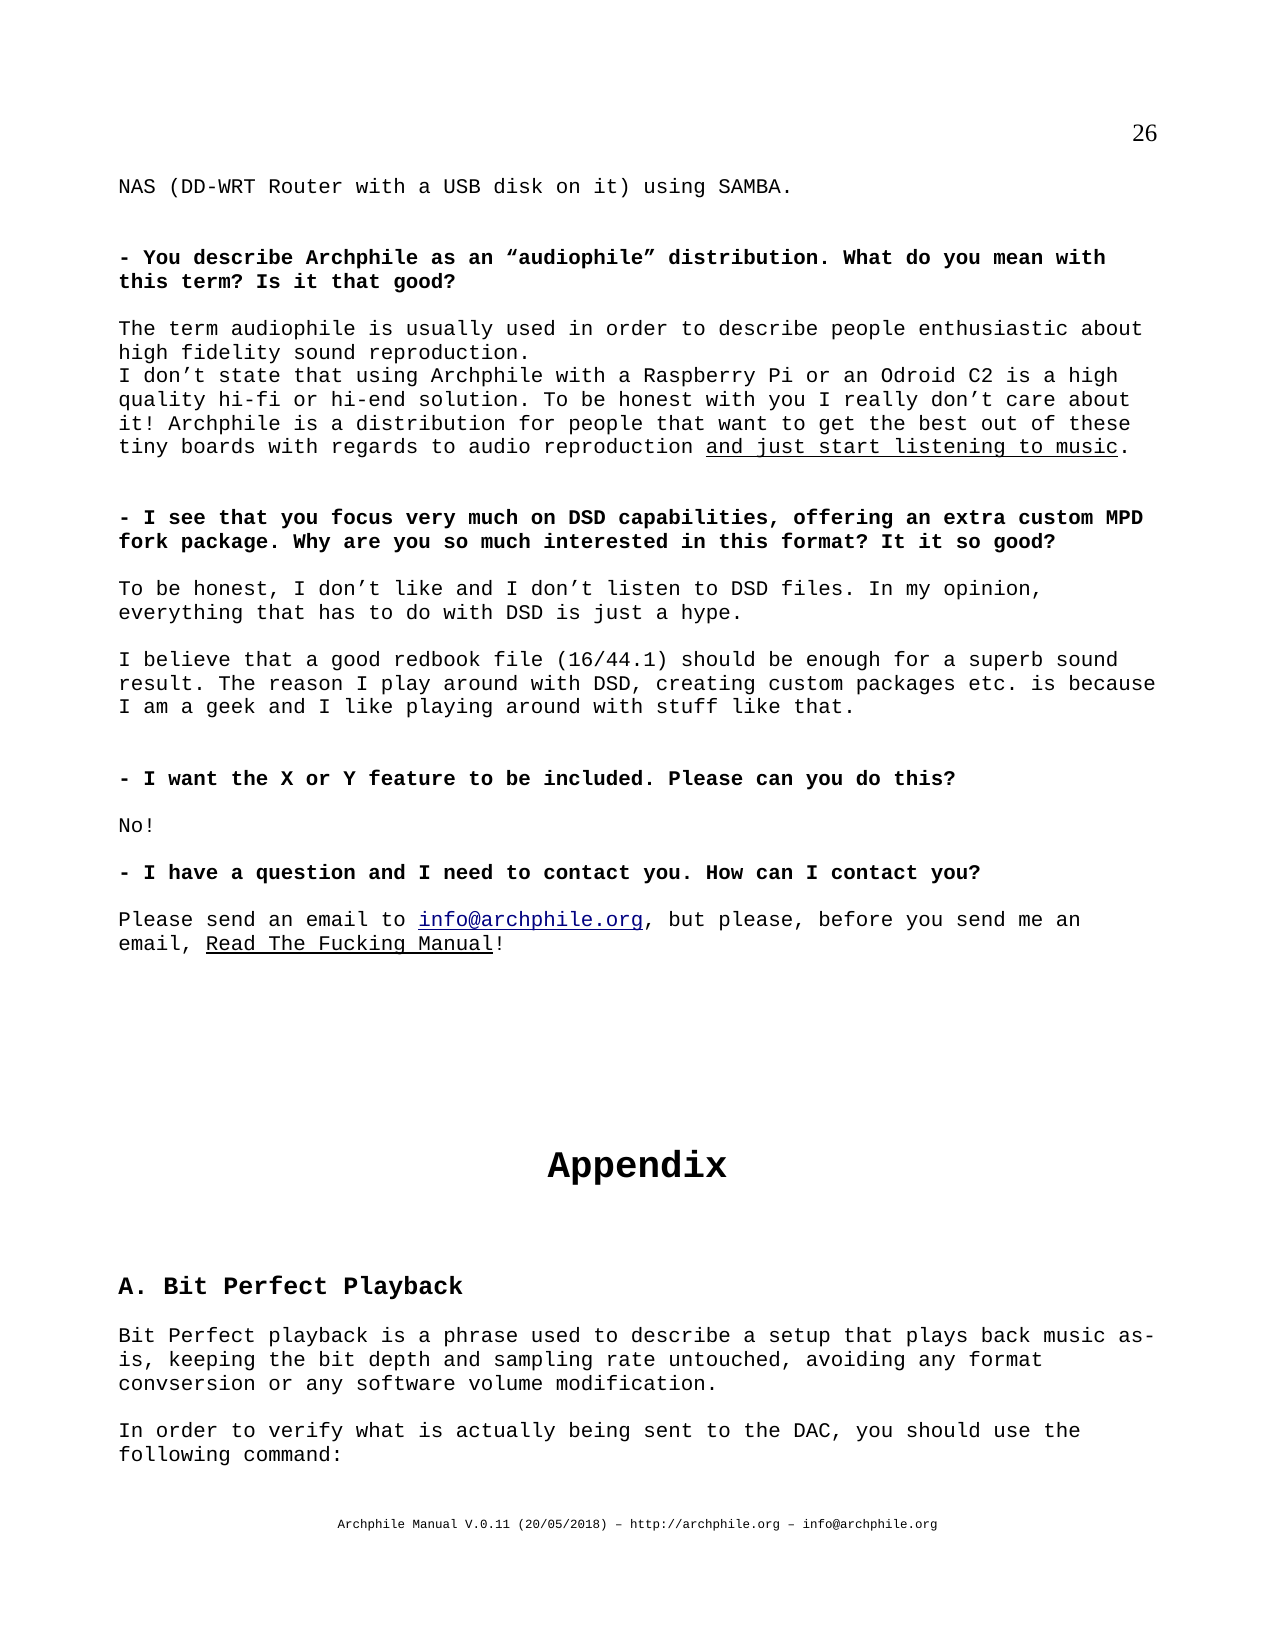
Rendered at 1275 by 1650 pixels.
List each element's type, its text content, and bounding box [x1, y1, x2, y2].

text To be honest, I don’t like and I don’t listen to DSD files. In my opinion, everything that has to do with DSD is just a hype. [118, 578, 1157, 626]
text I believe that a good redbook file (16/44.1) should be enough for a superb sound result. The reason I play around with DSD, creating custom packages etc. is because I am a geek and I like playing around with stuff like that. [118, 649, 1157, 720]
text A. Bit Perfect Playback [118, 1273, 1157, 1302]
text Bit Perfect playback is a phrase used to describe a setup that plays back music as-is, keeping the bit depth and sampling rate untouched, avoiding any format convsersion or any software volume modification. [118, 1325, 1157, 1396]
text - I have a question and I need to contact you. How can I contact you? [118, 862, 1157, 886]
text - You describe Archphile as an “audiophile” distribution. What do you mean with this term? Is it that good? [118, 247, 1157, 294]
text I don’t state that using Archphile with a Raspberry Pi or an Odroid C2 is a high quality hi-fi or hi-end solution. To be honest with you I really don’t care about it! Archphile is a distribution for people that want to get the best out of these tiny boards with regards to audio reproduction and just start listening to music. [118, 366, 1157, 460]
text - I want the X or Y feature to be included. Please can you do this? [118, 767, 1157, 791]
text In order to verify what is actually being sent to the DAC, you should use the following command: [118, 1420, 1157, 1467]
text - I see that you focus very much on DSD capabilities, offering an extra custom MPD fork package. Why are you so much interested in this format? It it so good? [118, 507, 1157, 555]
text Please send an email to info@archphile.org, but please, before you send me an email, Read The Fucking Manual! [118, 909, 1157, 957]
text The term audiophile is usually used in order to describe people enthusiastic about high fidelity sound reproduction. [118, 318, 1157, 366]
text Appendix [118, 1146, 1157, 1188]
text No! [118, 815, 1157, 838]
text NAS (DD-WRT Router with a USB disk on it) using SAMBA. [118, 176, 1157, 200]
